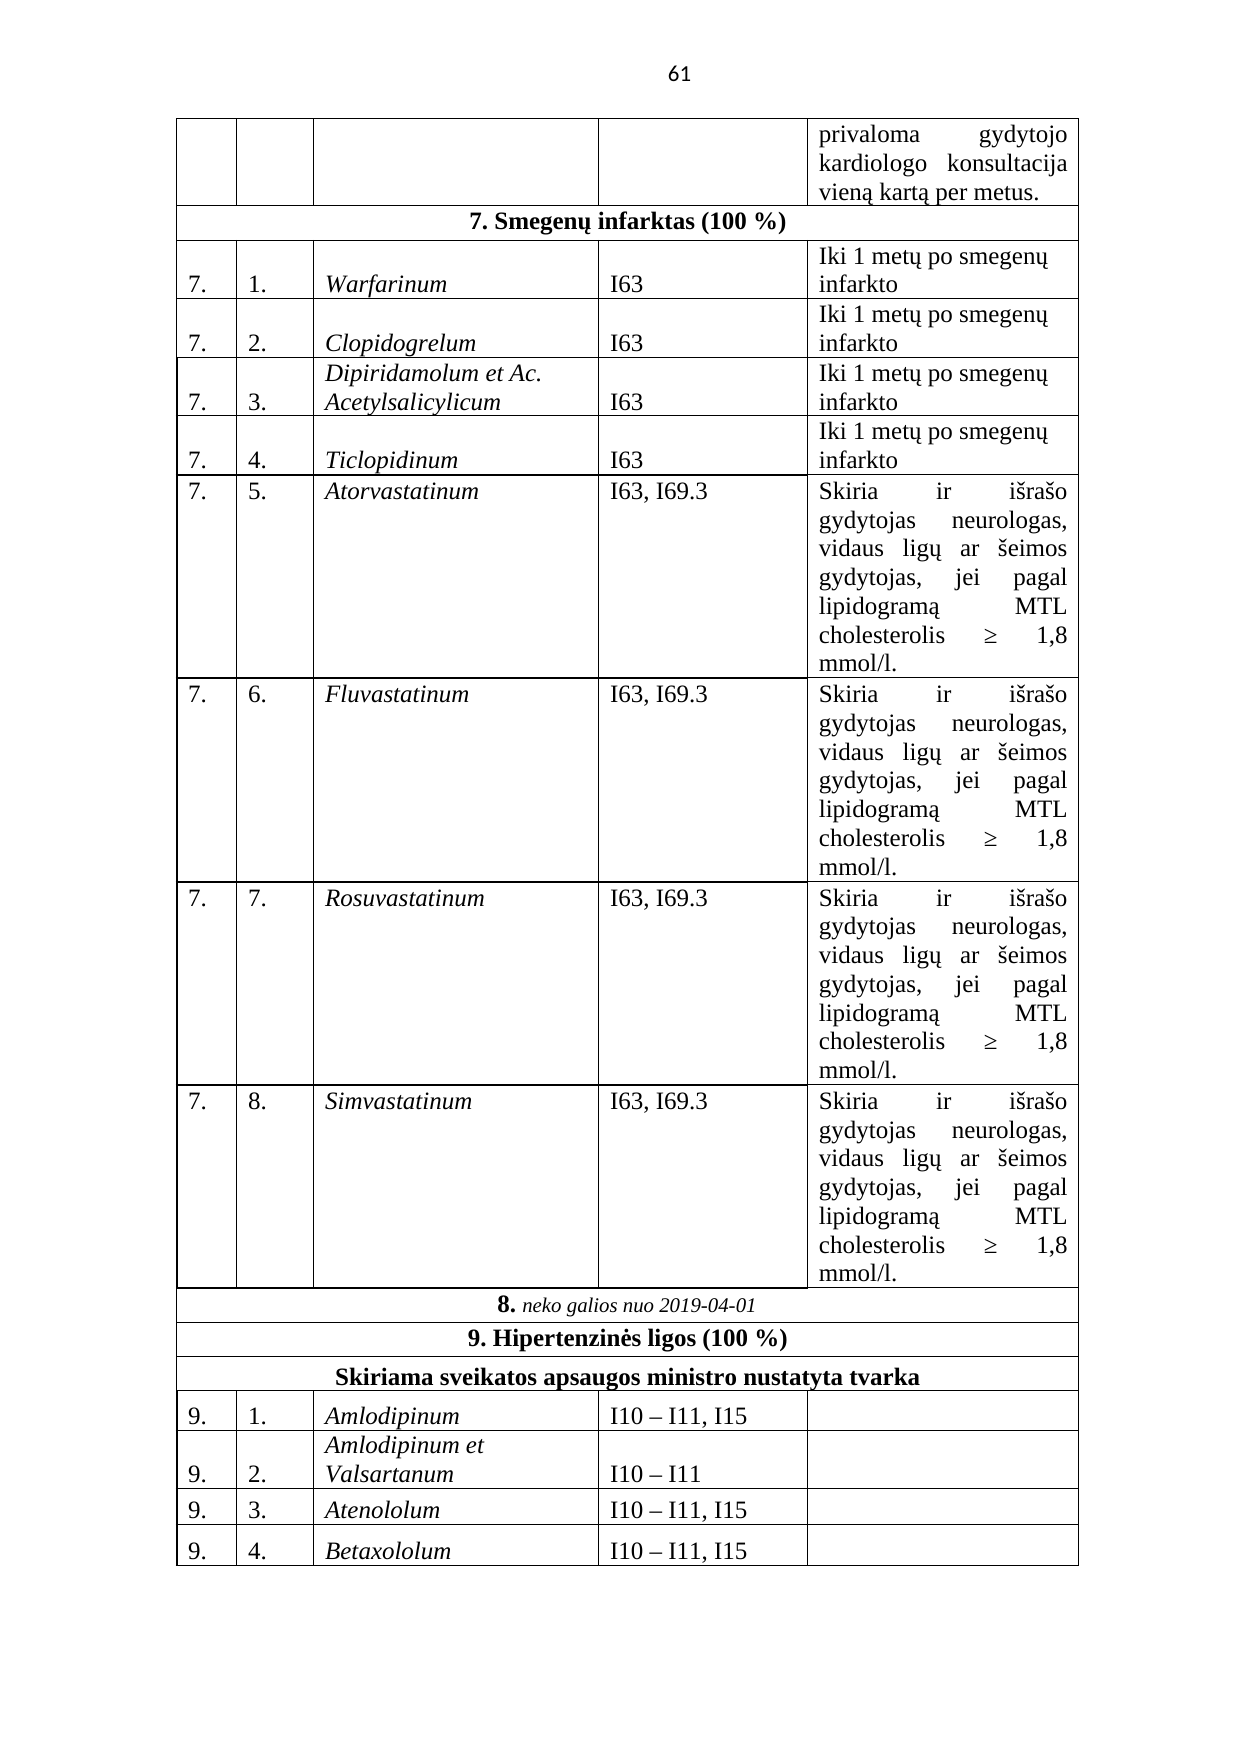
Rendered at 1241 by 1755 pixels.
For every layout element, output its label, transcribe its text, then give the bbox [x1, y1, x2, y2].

table_cell [1103, 1488, 1109, 1524]
table_cell [1099, 677, 1103, 881]
table_cell [1109, 1390, 1123, 1429]
table_cell [1099, 1524, 1103, 1564]
table_cell [1103, 240, 1109, 298]
table_cell [1084, 1430, 1088, 1488]
table_cell [1109, 240, 1123, 298]
table_cell [1109, 298, 1123, 357]
table_cell Skiriama sveikatos apsaugos ministro nustatyta tvarka [177, 1357, 1078, 1390]
table_cell [1088, 474, 1093, 677]
table_cell [808, 1525, 1078, 1564]
table_cell [1099, 1390, 1103, 1429]
table_cell 2. [237, 299, 313, 357]
table_cell 7. [178, 358, 236, 415]
table_cell 1. [237, 241, 313, 298]
table_cell 4. [237, 1525, 313, 1564]
table_cell [1079, 415, 1083, 474]
table_cell [1093, 1322, 1099, 1356]
table_cell I63, I69.3 [599, 883, 807, 1084]
table_cell [1109, 415, 1123, 474]
table_cell [1079, 240, 1083, 298]
table_cell [1103, 881, 1109, 1084]
table_cell [1103, 1430, 1109, 1488]
table_cell 7. [237, 883, 313, 1084]
table_cell [1093, 1430, 1099, 1488]
table_cell [1103, 118, 1109, 205]
table_cell [1088, 205, 1093, 240]
table_cell [1099, 1488, 1103, 1524]
table_cell [1093, 1084, 1099, 1287]
table_cell [1099, 357, 1103, 415]
table_cell [1084, 1084, 1088, 1287]
table_cell 7. [178, 476, 236, 677]
table_cell 4. [237, 416, 313, 474]
table_cell [599, 119, 807, 205]
table_cell I63 [599, 299, 807, 357]
table_cell [1079, 1524, 1083, 1564]
table_cell I63, I69.3 [599, 1086, 807, 1287]
table_cell Skiria ir išrašo gydytojas neurologas, vidaus ligų ar šeimos gydytojas, jei pagal lipidogramą MTL cholesterolis ≥ 1,8 mmol/l. [808, 475, 1078, 677]
table_cell [1093, 205, 1099, 240]
table_cell I10 – I11, I15 [599, 1489, 807, 1524]
table_cell [1079, 357, 1083, 415]
table_cell [1109, 205, 1123, 240]
table_cell [1084, 205, 1088, 240]
table_cell [1088, 357, 1093, 415]
table_cell [1088, 1390, 1093, 1429]
table_cell [1099, 205, 1103, 240]
table_cell I63 [599, 416, 807, 474]
table_cell [1088, 1430, 1093, 1488]
table_cell [1103, 1390, 1109, 1429]
table_cell [1093, 881, 1099, 1084]
table_cell [1079, 205, 1083, 240]
table_cell 1. [237, 1391, 313, 1429]
table_cell [1079, 1084, 1083, 1287]
table_cell 9. Hipertenzinės ligos (100 %) [177, 1323, 1078, 1356]
table_cell [1099, 118, 1103, 205]
table_cell [1093, 1390, 1099, 1429]
table_cell [1084, 1356, 1088, 1390]
table_cell [1099, 1430, 1103, 1488]
table_cell [1079, 881, 1083, 1084]
table_cell Skiria ir išrašo gydytojas neurologas, vidaus ligų ar šeimos gydytojas, jei pagal lipidogramą MTL cholesterolis ≥ 1,8 mmol/l. [808, 678, 1078, 881]
table_cell Skiria ir išrašo gydytojas neurologas, vidaus ligų ar šeimos gydytojas, jei pagal lipidogramą MTL cholesterolis ≥ 1,8 mmol/l. [808, 1085, 1078, 1287]
table_cell [1079, 474, 1083, 677]
table_cell [1103, 677, 1109, 881]
table_cell Amlodipinum et Valsartanum [314, 1431, 598, 1488]
table_cell [1084, 118, 1088, 205]
table_cell [1093, 118, 1099, 205]
table_cell [1084, 677, 1088, 881]
table_cell [1088, 298, 1093, 357]
table_cell Dipiridamolum et Ac. Acetylsalicylicum [314, 358, 598, 415]
table_cell [1079, 118, 1083, 205]
table_cell [1109, 118, 1123, 205]
table_cell 9. [178, 1391, 236, 1429]
table_cell [1109, 1430, 1123, 1488]
table_cell Ticlopidinum [314, 416, 598, 474]
table_cell 7. [177, 241, 236, 298]
table_cell Fluvastatinum [314, 679, 598, 881]
table_cell [1093, 1488, 1099, 1524]
table_cell I63 [599, 241, 807, 298]
table_cell [1093, 1524, 1099, 1564]
table_cell Skiria ir išrašo gydytojas neurologas, vidaus ligų ar šeimos gydytojas, jei pagal lipidogramą MTL cholesterolis ≥ 1,8 mmol/l. [808, 882, 1078, 1084]
table_cell [1088, 1488, 1093, 1524]
table_cell [1084, 357, 1088, 415]
table_cell [1079, 1322, 1083, 1356]
table_cell Iki 1 metų po smegenų infarkto [808, 358, 1078, 415]
table_cell 3. [237, 358, 313, 415]
table_cell [1099, 298, 1103, 357]
table_cell [1084, 240, 1088, 298]
table_cell Atenololum [314, 1489, 598, 1524]
table_cell I10 – I11, I15 [599, 1391, 807, 1429]
table_cell [1088, 415, 1093, 474]
table_cell [1093, 1356, 1099, 1390]
table_cell 9. [178, 1489, 236, 1524]
table_cell [1099, 415, 1103, 474]
table_cell [1093, 298, 1099, 357]
table_cell Iki 1 metų po smegenų infarkto [808, 241, 1078, 298]
table_cell [1079, 1356, 1083, 1390]
table_cell [1088, 1084, 1093, 1287]
table_cell Rosuvastatinum [314, 883, 598, 1084]
table_cell [1109, 1322, 1123, 1356]
table_cell [177, 119, 236, 205]
table_cell [1109, 1084, 1123, 1287]
table_cell [808, 1489, 1078, 1524]
table_cell 9. [178, 1525, 236, 1564]
table_cell [1084, 1390, 1088, 1429]
table_cell [1093, 677, 1099, 881]
table_cell [1088, 118, 1093, 205]
table_cell Iki 1 metų po smegenų infarkto [808, 416, 1078, 474]
table_cell 6. [237, 679, 313, 881]
table_cell 7. [178, 1086, 236, 1287]
table_cell 3. [237, 1489, 313, 1524]
table_cell Atorvastatinum [314, 476, 598, 677]
table_cell [1084, 881, 1088, 1084]
table_cell [1109, 1488, 1123, 1524]
table_cell [1103, 298, 1109, 357]
table_cell 8. [237, 1086, 313, 1287]
table_cell [1084, 1488, 1088, 1524]
table_cell I10 – I11, I15 [599, 1525, 807, 1564]
table_cell 5. [237, 476, 313, 677]
table_cell I63 [599, 358, 807, 415]
table_cell I63, I69.3 [599, 476, 807, 677]
table_cell [1103, 415, 1109, 474]
table_cell [1109, 677, 1123, 881]
table_cell [1084, 1524, 1088, 1564]
table_cell [1093, 415, 1099, 474]
table_cell [1103, 1084, 1109, 1287]
table_cell [1099, 1084, 1103, 1287]
table_cell [1103, 205, 1109, 240]
table_cell 7. [177, 299, 236, 357]
table_cell [1084, 298, 1088, 357]
table_cell [1109, 1287, 1123, 1322]
table_cell [1099, 1356, 1103, 1390]
table_cell [1103, 474, 1109, 677]
table_cell [1084, 1322, 1088, 1356]
table_cell Clopidogrelum [314, 299, 598, 357]
table_cell 7. Smegenų infarktas (100 %) [177, 206, 1078, 240]
table_cell Amlodipinum [314, 1391, 598, 1429]
table_cell [1103, 1524, 1109, 1564]
table_cell [1093, 1287, 1099, 1322]
table_cell [808, 1391, 1078, 1429]
table_cell I63, I69.3 [599, 679, 807, 881]
table_cell Simvastatinum [314, 1086, 598, 1287]
table_cell [1103, 357, 1109, 415]
table_cell [1088, 677, 1093, 881]
table_cell [1084, 1287, 1088, 1322]
table_cell 7. [178, 679, 236, 881]
table_cell [1093, 357, 1099, 415]
table_cell [1109, 1356, 1123, 1390]
table_cell Iki 1 metų po smegenų infarkto [808, 299, 1078, 357]
table_cell 9. [178, 1431, 236, 1488]
table_cell I10 – I11 [599, 1431, 807, 1488]
table_cell [1084, 415, 1088, 474]
table_cell Betaxololum [314, 1525, 598, 1564]
table_cell 7. [178, 416, 236, 474]
table_cell 2. [237, 1431, 313, 1488]
table_cell [808, 1431, 1078, 1488]
table_cell [1088, 1356, 1093, 1390]
table_cell [314, 119, 598, 205]
table_cell [1088, 1524, 1093, 1564]
table_cell [1109, 474, 1123, 677]
table_cell [1084, 474, 1088, 677]
table_cell 8. neko galios nuo 2019-04-01 [177, 1288, 1078, 1322]
table_cell [1079, 1390, 1083, 1429]
table_cell 7. [178, 883, 236, 1084]
table_cell [1103, 1356, 1109, 1390]
table_cell [1079, 1430, 1083, 1488]
table_cell [1093, 240, 1099, 298]
table_cell [1099, 881, 1103, 1084]
table_cell [237, 119, 313, 205]
table_cell [1079, 677, 1083, 881]
table_cell [1099, 1322, 1103, 1356]
table_cell [1099, 1287, 1103, 1322]
table_cell [1088, 1287, 1093, 1322]
table_cell Warfarinum [314, 241, 598, 298]
table_cell [1079, 298, 1083, 357]
table_cell [1093, 474, 1099, 677]
table_cell [1109, 881, 1123, 1084]
table_cell privaloma gydytojo kardiologo konsultacija vieną kartą per metus. [808, 119, 1078, 205]
table_cell [1099, 474, 1103, 677]
table_cell [1099, 240, 1103, 298]
table_cell [1079, 1488, 1083, 1524]
table_cell [1103, 1287, 1109, 1322]
table_cell [1088, 881, 1093, 1084]
table_cell [1088, 240, 1093, 298]
table_cell [1088, 1322, 1093, 1356]
table_cell [1079, 1287, 1083, 1322]
table_cell [1109, 1524, 1123, 1564]
table_cell [1109, 357, 1123, 415]
table_cell [1103, 1322, 1109, 1356]
